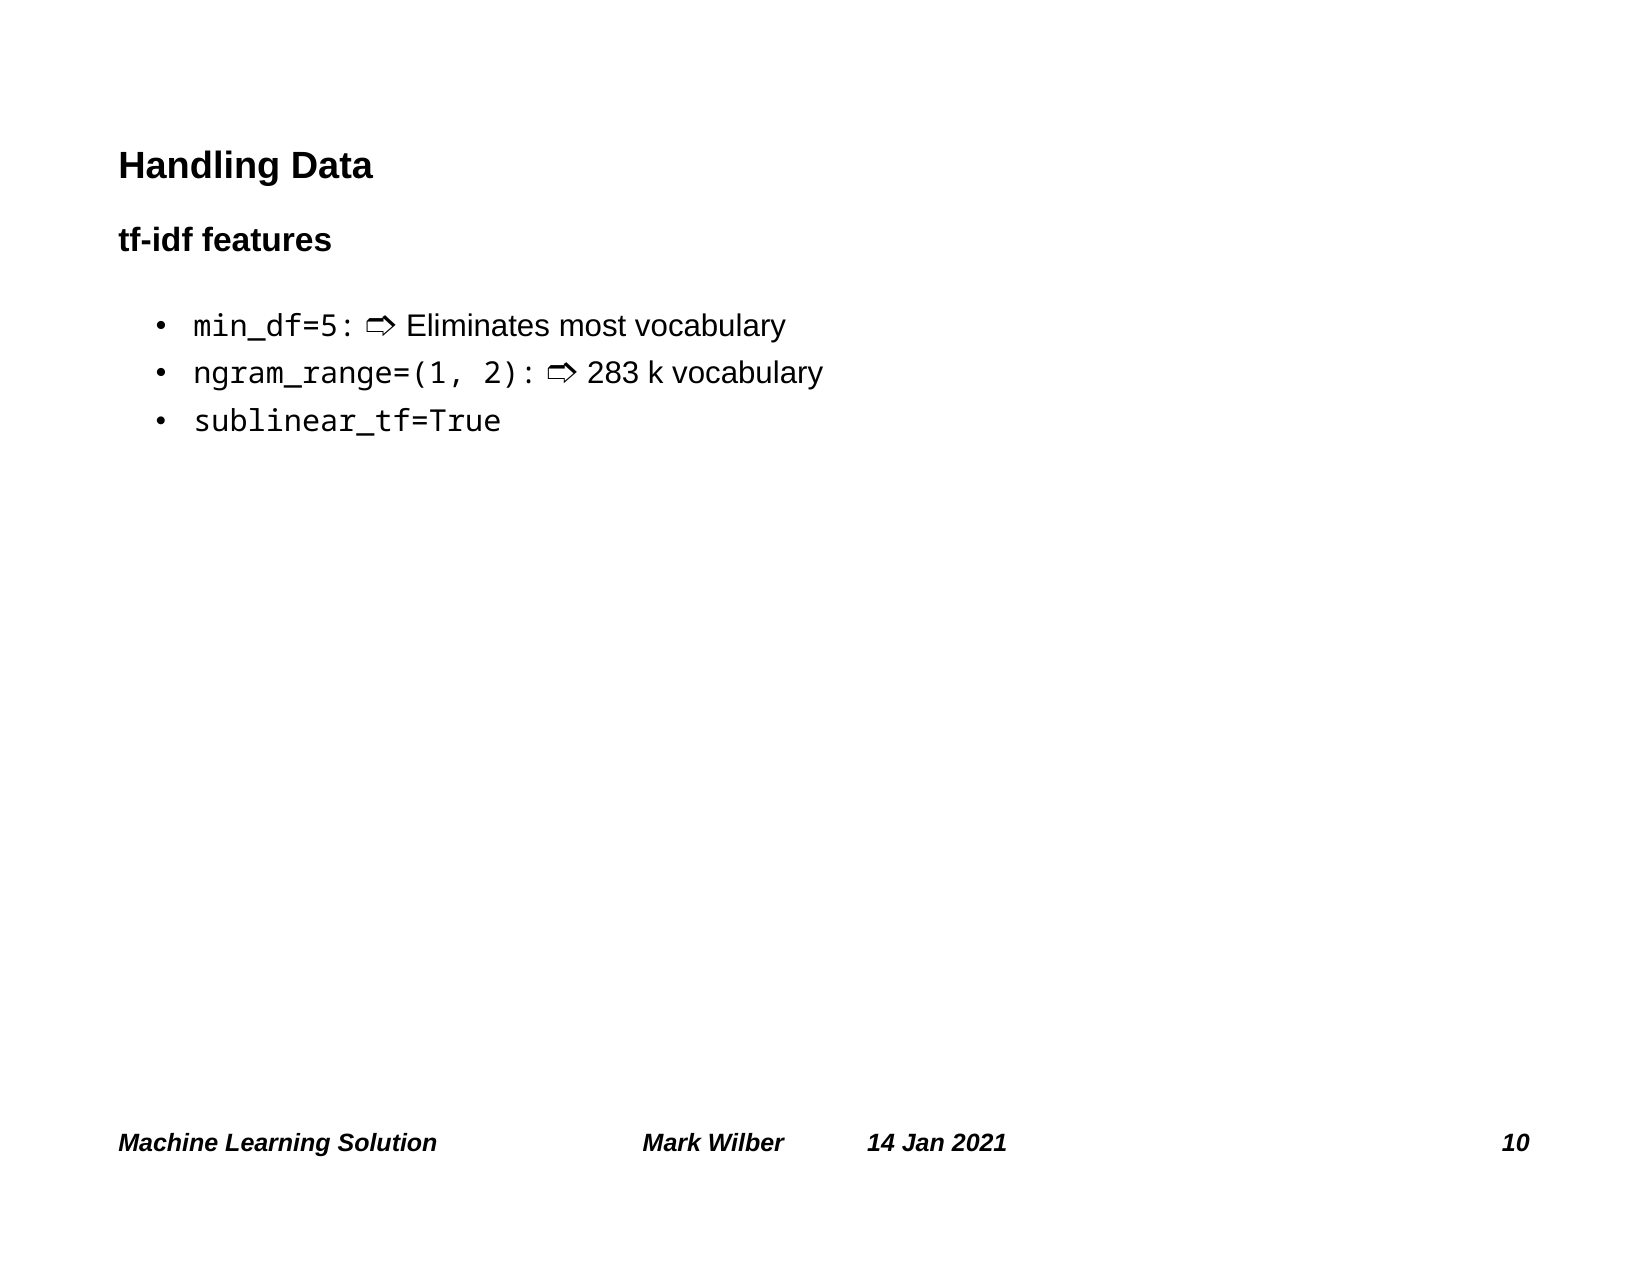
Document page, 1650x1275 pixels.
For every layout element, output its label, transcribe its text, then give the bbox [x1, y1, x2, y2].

list sublinear_tf=True [156, 399, 1532, 440]
subtitle tf-idf features [118, 220, 1532, 259]
list min_df=5: 🢣 Eliminates most vocabulary [156, 304, 1532, 345]
subtitle Handling Data [118, 143, 1532, 187]
list ngram_range=(1, 2): 🢣 283 k vocabulary [156, 352, 1532, 393]
